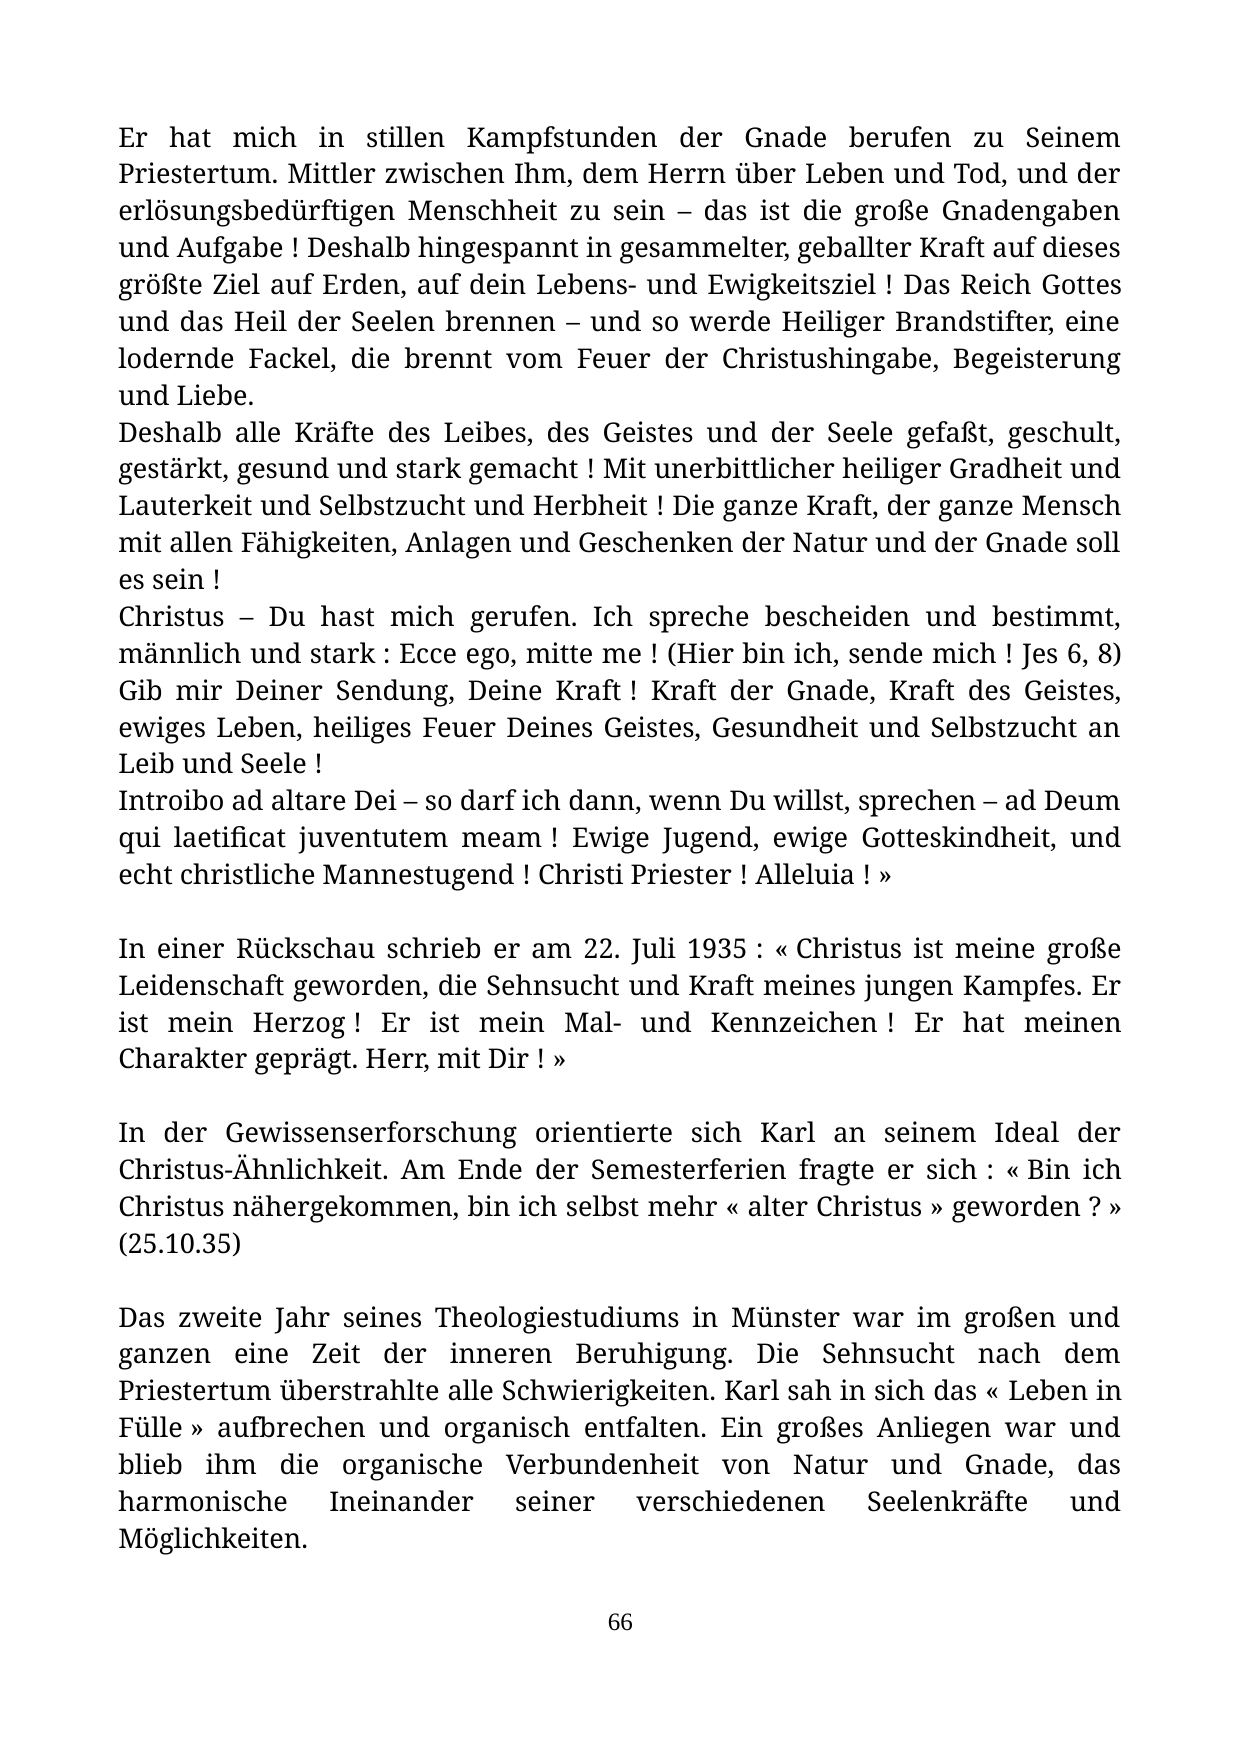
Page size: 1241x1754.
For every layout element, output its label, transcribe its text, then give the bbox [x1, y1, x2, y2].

text In einer Rückschau schrieb er am 22. Juli 1935 : « Christus ist meine große Leidenschaft geworden, die Sehnsucht und Kraft meines jungen Kampfes. Er ist mein Herzog ! Er ist mein Mal- und Kennzeichen ! Er hat meinen Charakter geprägt. Herr, mit Dir ! » [118, 929, 1122, 1077]
text In der Gewissenserforschung orientierte sich Karl an seinem Ideal der Christus-Ähnlichkeit. Am Ende der Semesterferien fragte er sich : « Bin ich Christus nähergekommen, bin ich selbst mehr « alter Christus » geworden ? » (25.10.35) [118, 1114, 1122, 1261]
text Deshalb alle Kräfte des Leibes, des Geistes und der Seele gefaßt, geschult, gestärkt, gesund und stark gemacht ! Mit unerbittlicher heiliger Gradheit und Lauterkeit und Selbstzucht und Herbheit ! Die ganze Kraft, der ganze Mensch mit allen Fähigkeiten, Anlagen und Geschenken der Natur und der Gnade soll es sein ! [118, 413, 1122, 597]
text Er hat mich in stillen Kampfstunden der Gnade berufen zu Seinem Priestertum. Mittler zwischen Ihm, dem Herrn über Leben und Tod, und der erlösungsbedürftigen Menschheit zu sein – das ist die große Gnadengaben und Aufgabe ! Deshalb hingespannt in gesammelter, geballter Kraft auf dieses größte Ziel auf Erden, auf dein Lebens- und Ewigkeitsziel ! Das Reich Gottes und das Heil der Seelen brennen – und so werde Heiliger Brandstifter, eine lodernde Fackel, die brennt vom Feuer der Christushingabe, Begeisterung und Liebe. [118, 118, 1122, 413]
text Introibo ad altare Dei – so darf ich dann, wenn Du willst, sprechen – ad Deum qui laetificat juventutem meam ! Ewige Jugend, ewige Gotteskindheit, und echt christliche Mannestugend ! Christi Priester ! Alleluia ! » [118, 782, 1122, 892]
text Christus – Du hast mich gerufen. Ich spreche bescheiden und bestimmt, männlich und stark : Ecce ego, mitte me ! (Hier bin ich, sende mich ! Jes 6, 8) Gib mir Deiner Sendung, Deine Kraft ! Kraft der Gnade, Kraft des Geistes, ewiges Leben, heiliges Feuer Deines Geistes, Gesundheit und Selbstzucht an Leib und Seele ! [118, 597, 1122, 782]
text Das zweite Jahr seines Theologiestudiums in Münster war im großen und ganzen eine Zeit der inneren Beruhigung. Die Sehnsucht nach dem Priestertum überstrahlte alle Schwierigkeiten. Karl sah in sich das « Leben in Fülle » aufbrechen und organisch entfalten. Ein großes Anliegen war und blieb ihm die organische Verbundenheit von Natur und Gnade, das harmonische Ineinander seiner verschiedenen Seelenkräfte und Möglichkeiten. [118, 1298, 1122, 1556]
